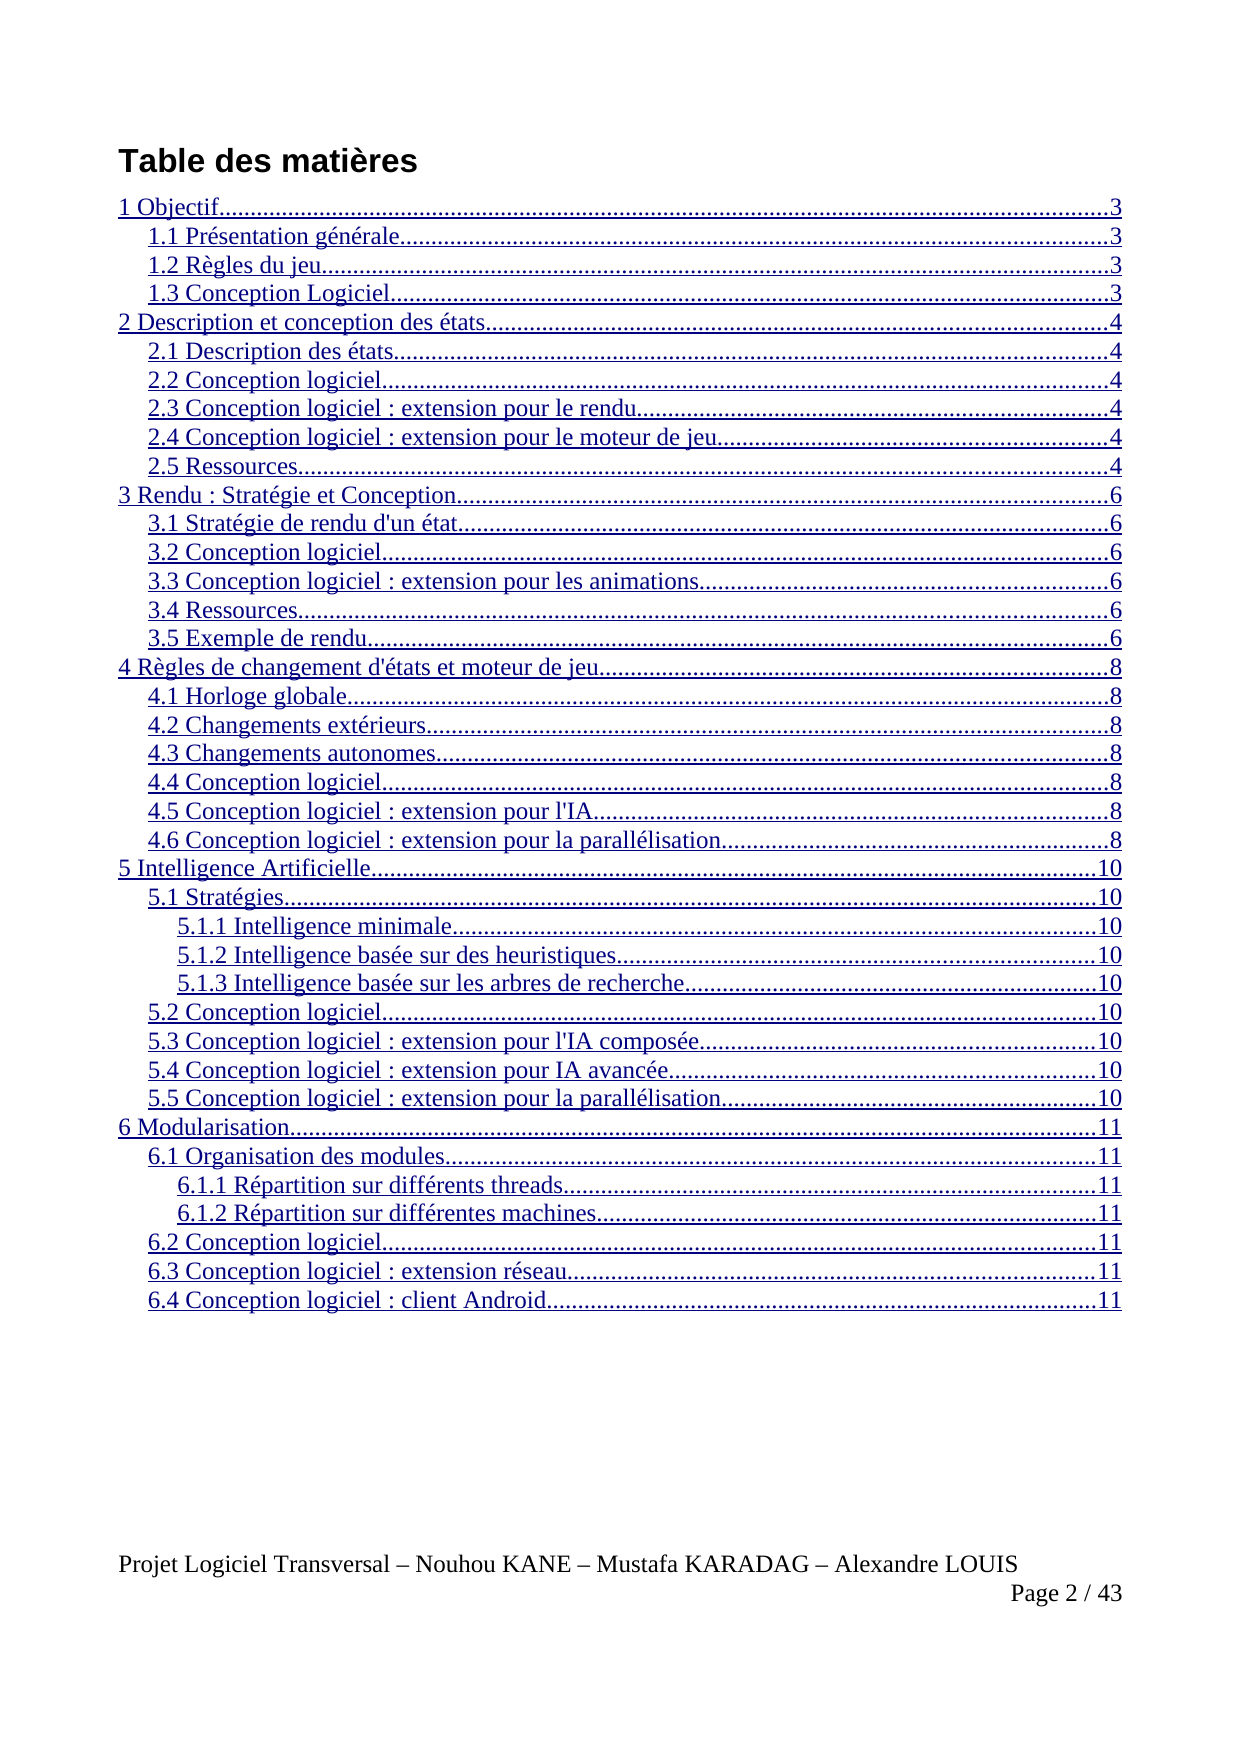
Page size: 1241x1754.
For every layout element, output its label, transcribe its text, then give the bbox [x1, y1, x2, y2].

text 2.5 Ressources 4 [148, 451, 1122, 476]
text 2.2 Conception logiciel 4 [148, 365, 1122, 390]
text 3.2 Conception logiciel 6 [148, 537, 1122, 562]
text 2.4 Conception logiciel : extension pour le moteur de jeu 4 [148, 422, 1122, 447]
text 2.3 Conception logiciel : extension pour le rendu 4 [148, 393, 1122, 418]
text 6.3 Conception logiciel : extension réseau 11 [148, 1256, 1122, 1281]
text 2.1 Description des états 4 [148, 336, 1122, 361]
text 4.6 Conception logiciel : extension pour la parallélisation 8 [148, 825, 1122, 850]
text 1.3 Conception Logiciel 3 [148, 278, 1122, 303]
text 1 Objectif 3 [118, 192, 1122, 217]
text 4.3 Changements autonomes 8 [148, 738, 1122, 763]
text 6.2 Conception logiciel 11 [148, 1227, 1122, 1252]
text Table des matières [118, 141, 1122, 180]
text 4.2 Changements extérieurs 8 [148, 710, 1122, 735]
text 4 Règles de changement d'états et moteur de jeu 8 [118, 652, 1122, 677]
text 5.1 Stratégies 10 [148, 882, 1122, 907]
text 3.4 Ressources 6 [148, 595, 1122, 620]
text 4.5 Conception logiciel : extension pour l'IA 8 [148, 796, 1122, 821]
text 3.1 Stratégie de rendu d'un état 6 [148, 508, 1122, 533]
text 3 Rendu : Stratégie et Conception 6 [118, 480, 1122, 505]
text 5 Intelligence Artificielle 10 [118, 853, 1122, 878]
text 6 Modularisation 11 [118, 1112, 1122, 1137]
text 6.1 Organisation des modules 11 [148, 1141, 1122, 1166]
text 6.1.1 Répartition sur différents threads 11 [177, 1170, 1122, 1195]
text 3.5 Exemple de rendu 6 [148, 623, 1122, 648]
text 6.4 Conception logiciel : client Android 11 [148, 1285, 1122, 1310]
text 5.5 Conception logiciel : extension pour la parallélisation 10 [148, 1083, 1122, 1108]
text 6.1.2 Répartition sur différentes machines 11 [177, 1198, 1122, 1223]
text 5.2 Conception logiciel 10 [148, 997, 1122, 1022]
text 4.1 Horloge globale 8 [148, 681, 1122, 706]
text 2 Description et conception des états 4 [118, 307, 1122, 332]
text 1.1 Présentation générale 3 [148, 221, 1122, 246]
text 5.1.1 Intelligence minimale 10 [177, 911, 1122, 936]
text 4.4 Conception logiciel 8 [148, 767, 1122, 792]
text 5.3 Conception logiciel : extension pour l'IA composée 10 [148, 1026, 1122, 1051]
text 3.3 Conception logiciel : extension pour les animations 6 [148, 566, 1122, 591]
text 5.1.2 Intelligence basée sur des heuristiques 10 [177, 940, 1122, 965]
text 5.4 Conception logiciel : extension pour IA avancée 10 [148, 1055, 1122, 1080]
text 1.2 Règles du jeu 3 [148, 250, 1122, 275]
text 5.1.3 Intelligence basée sur les arbres de recherche 10 [177, 968, 1122, 993]
